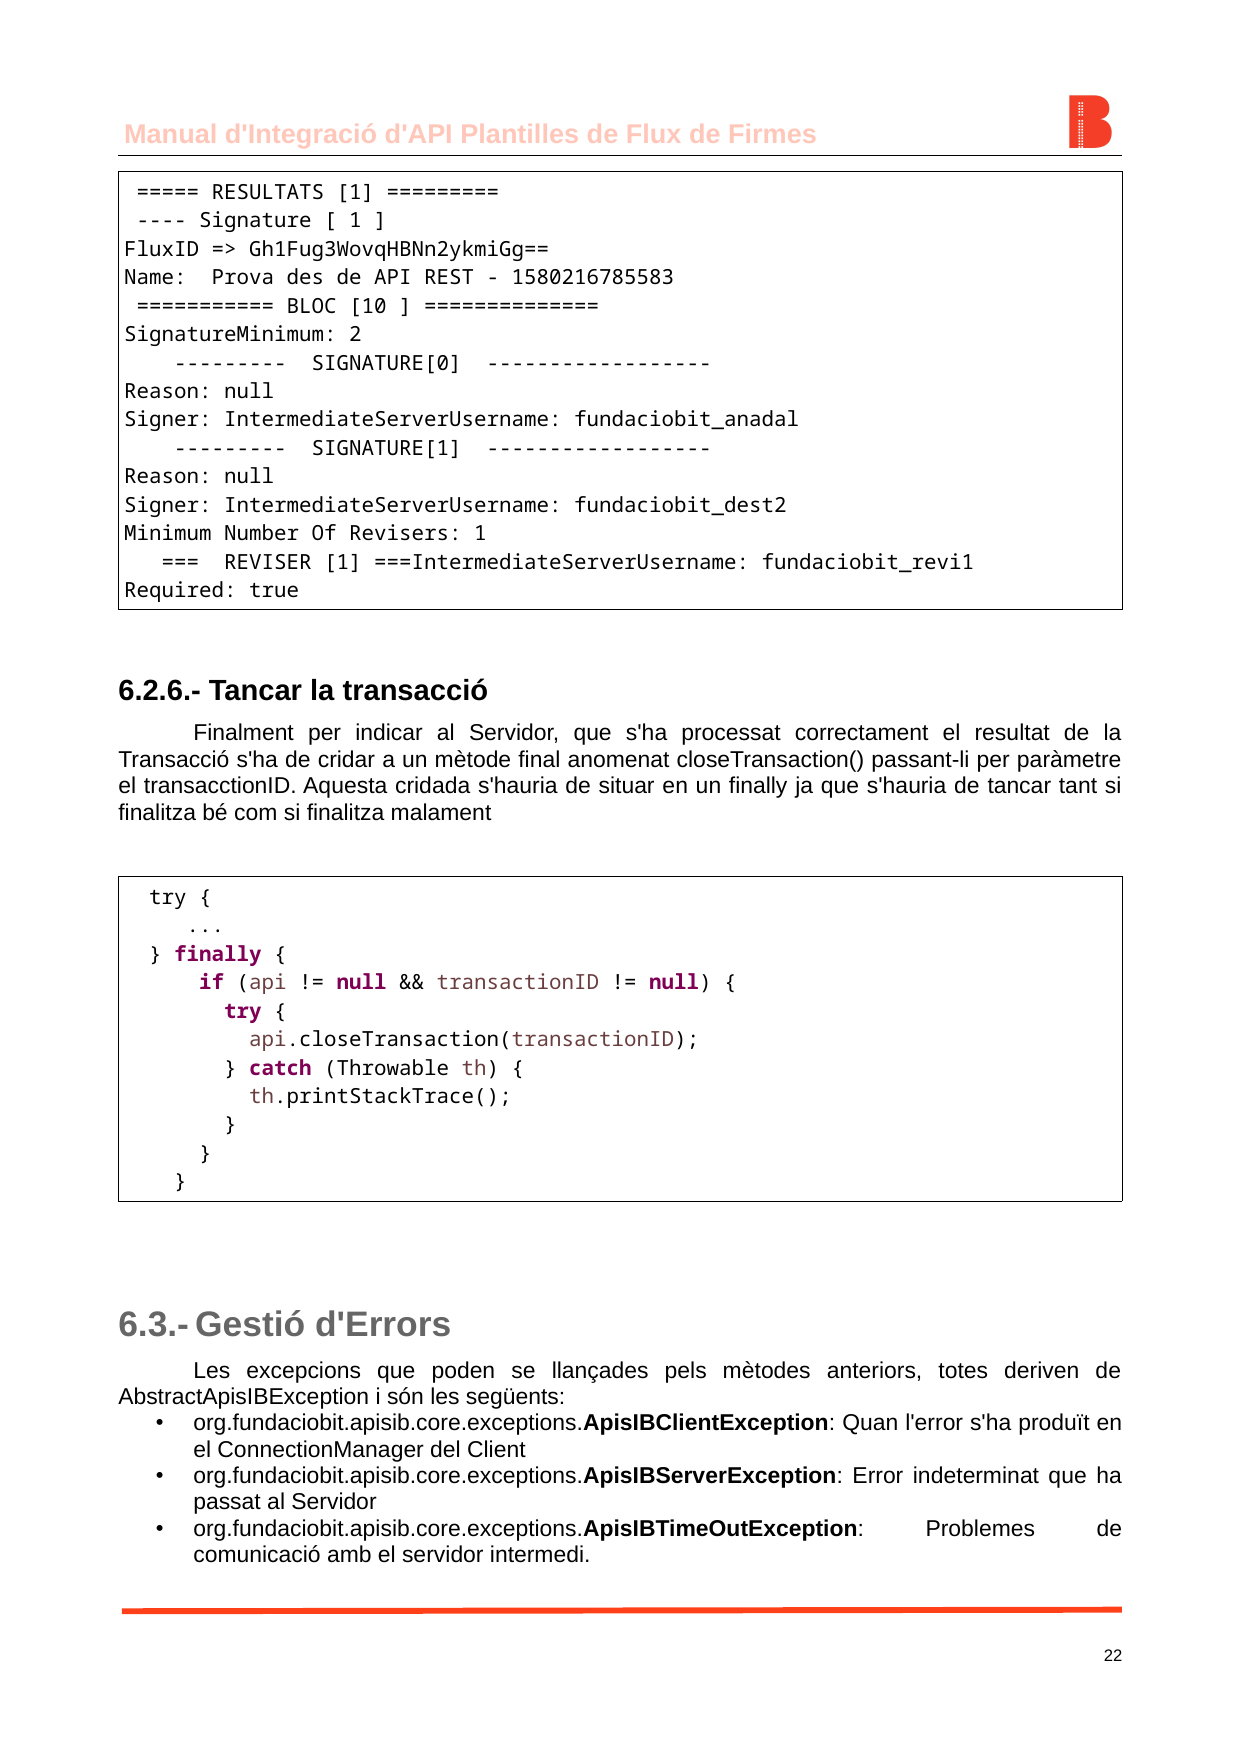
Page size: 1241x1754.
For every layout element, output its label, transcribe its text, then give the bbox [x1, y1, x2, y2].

subtitle Tancar la transacció [118, 673, 1122, 707]
table_header try { ... } finally { if (api != null && transactionID != null) { try { api.closeTransaction(transactionID); } catch (Throwable th) { th.printStackTrace(); } } } [119, 877, 1122, 1201]
text Les excepcions que poden se llançades pels mètodes anteriors, totes deriven de AbstractApisIBException i són les següents: [118, 1357, 1122, 1409]
table_header ===== RESULTATS [1] ========= ---- Signature [ 1 ] FluxID => Gh1Fug3WovqHBNn2ykmiGg== Name: Prova des de API REST - 1580216785583 =========== BLOC [10 ] ============== SignatureMinimum: 2 --------- SIGNATURE[0] ------------------ Reason: null Signer: IntermediateServerUsername: fundaciobit_anadal --------- SIGNATURE[1] ------------------ Reason: null Signer: IntermediateServerUsername: fundaciobit_dest2 Minimum Number Of Revisers: 1 === REVISER [1] ===IntermediateServerUsername: fundaciobit_revi1 Required: true [119, 172, 1122, 609]
list org.fundaciobit.apisib.core.exceptions.ApisIBServerException: Error indeterminat que ha passat al Servidor [156, 1462, 1122, 1515]
list org.fundaciobit.apisib.core.exceptions.ApisIBClientException: Quan l'error s'ha produït en el ConnectionManager del Client [156, 1409, 1122, 1462]
picture [1063, 94, 1117, 150]
list org.fundaciobit.apisib.core.exceptions.ApisIBTimeOutException: Problemes de comunicació amb el servidor intermedi. [156, 1515, 1122, 1567]
text Finalment per indicar al Servidor, que s'ha processat correctament el resultat de la Transacció s'ha de cridar a un mètode final anomenat closeTransaction() passant-li per paràmetre el transacctionID. Aquesta cridada s'hauria de situar en un finally ja que s'hauria de tancar tant si finalitza bé com si finalitza malament [118, 719, 1122, 825]
subtitle Gestió d'Errors [118, 1303, 1122, 1344]
